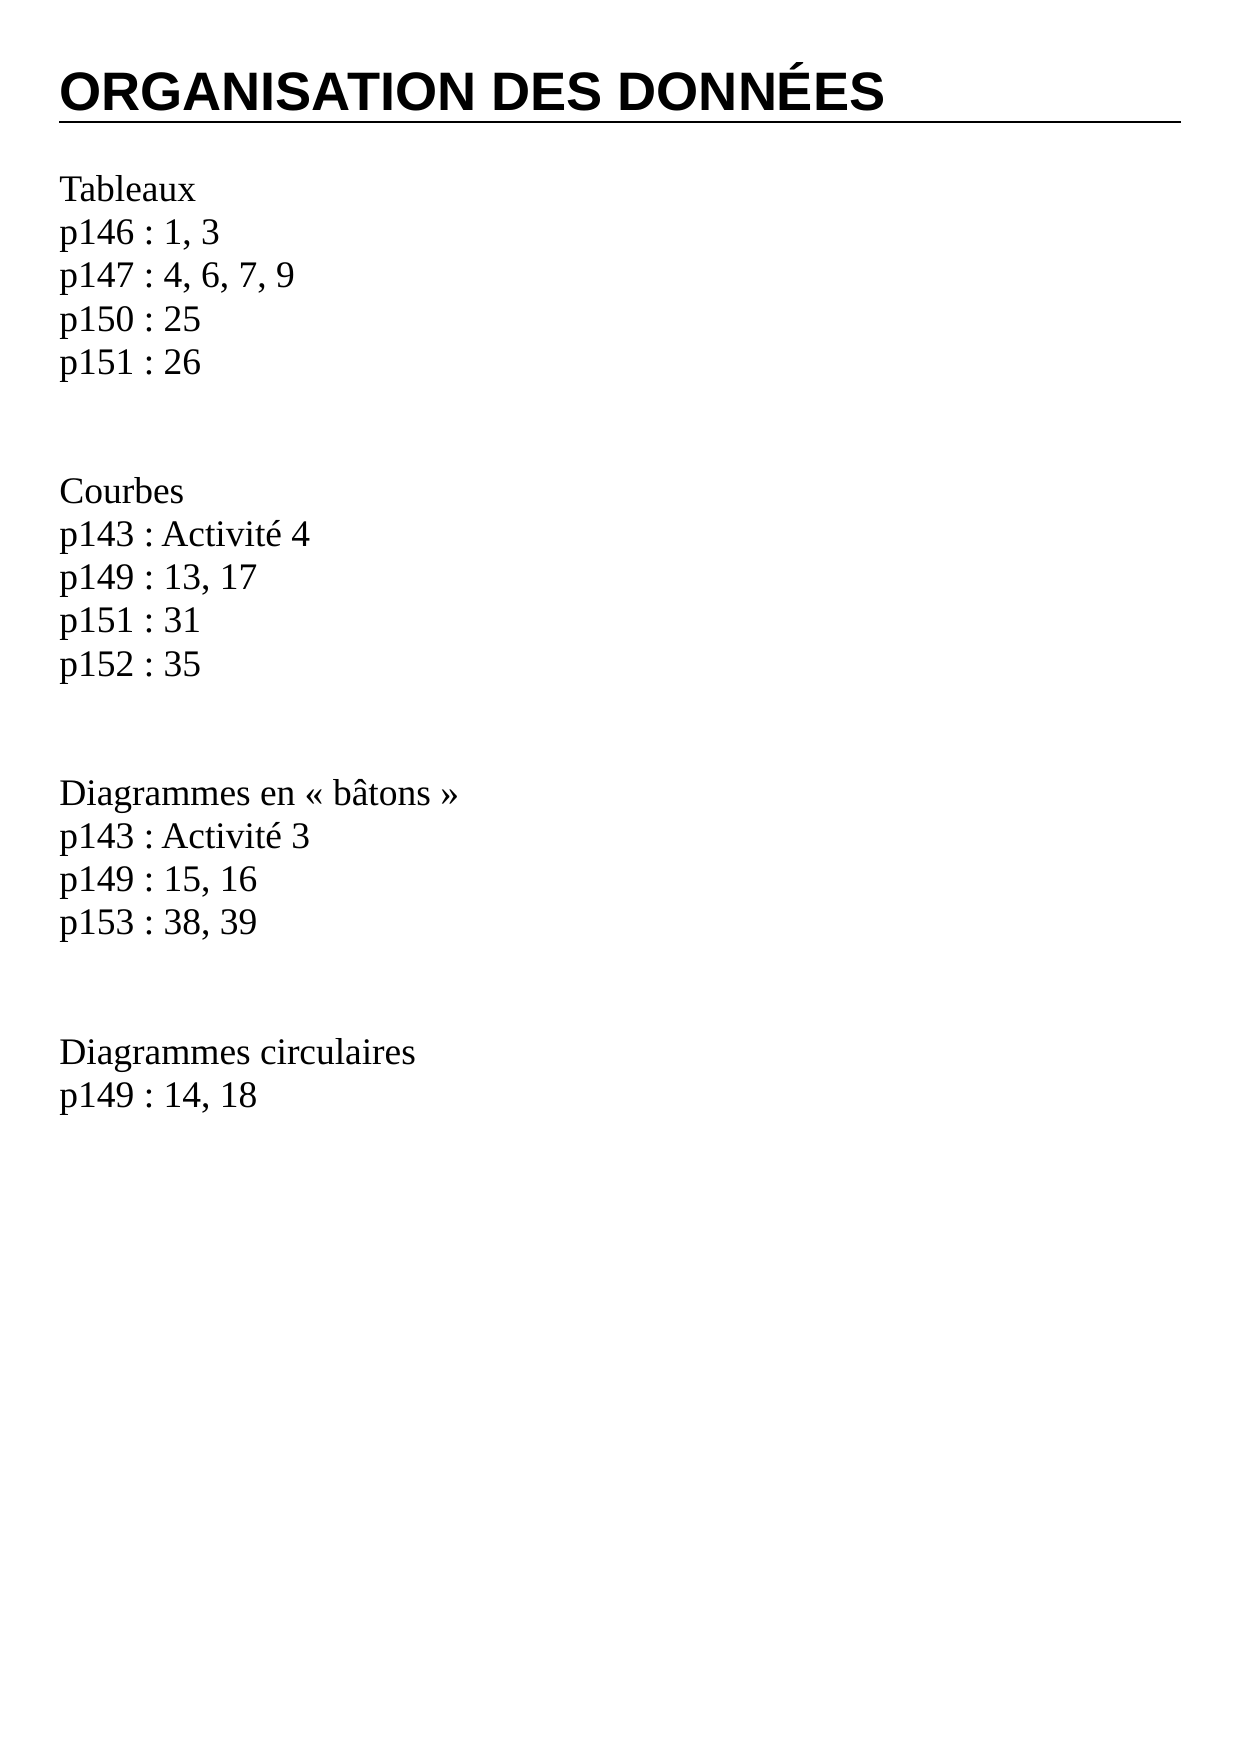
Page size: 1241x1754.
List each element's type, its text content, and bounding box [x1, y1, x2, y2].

text p143 : Activité 4 [59, 512, 1181, 555]
text Tableaux [59, 167, 1181, 210]
text p146 : 1, 3 [59, 210, 1181, 253]
text p149 : 15, 16 [59, 857, 1181, 900]
text organisation des données [59, 59, 1181, 121]
text Diagrammes en « bâtons » [59, 770, 1181, 813]
text p149 : 13, 17 [59, 555, 1181, 598]
text p152 : 35 [59, 641, 1181, 684]
text p143 : Activité 3 [59, 813, 1181, 857]
text p150 : 25 [59, 296, 1181, 339]
text p149 : 14, 18 [59, 1072, 1181, 1115]
text p151 : 26 [59, 339, 1181, 382]
text Diagrammes circulaires [59, 1029, 1181, 1072]
text p147 : 4, 6, 7, 9 [59, 253, 1181, 296]
text p153 : 38, 39 [59, 900, 1181, 943]
text p151 : 31 [59, 598, 1181, 641]
text Courbes [59, 468, 1181, 512]
